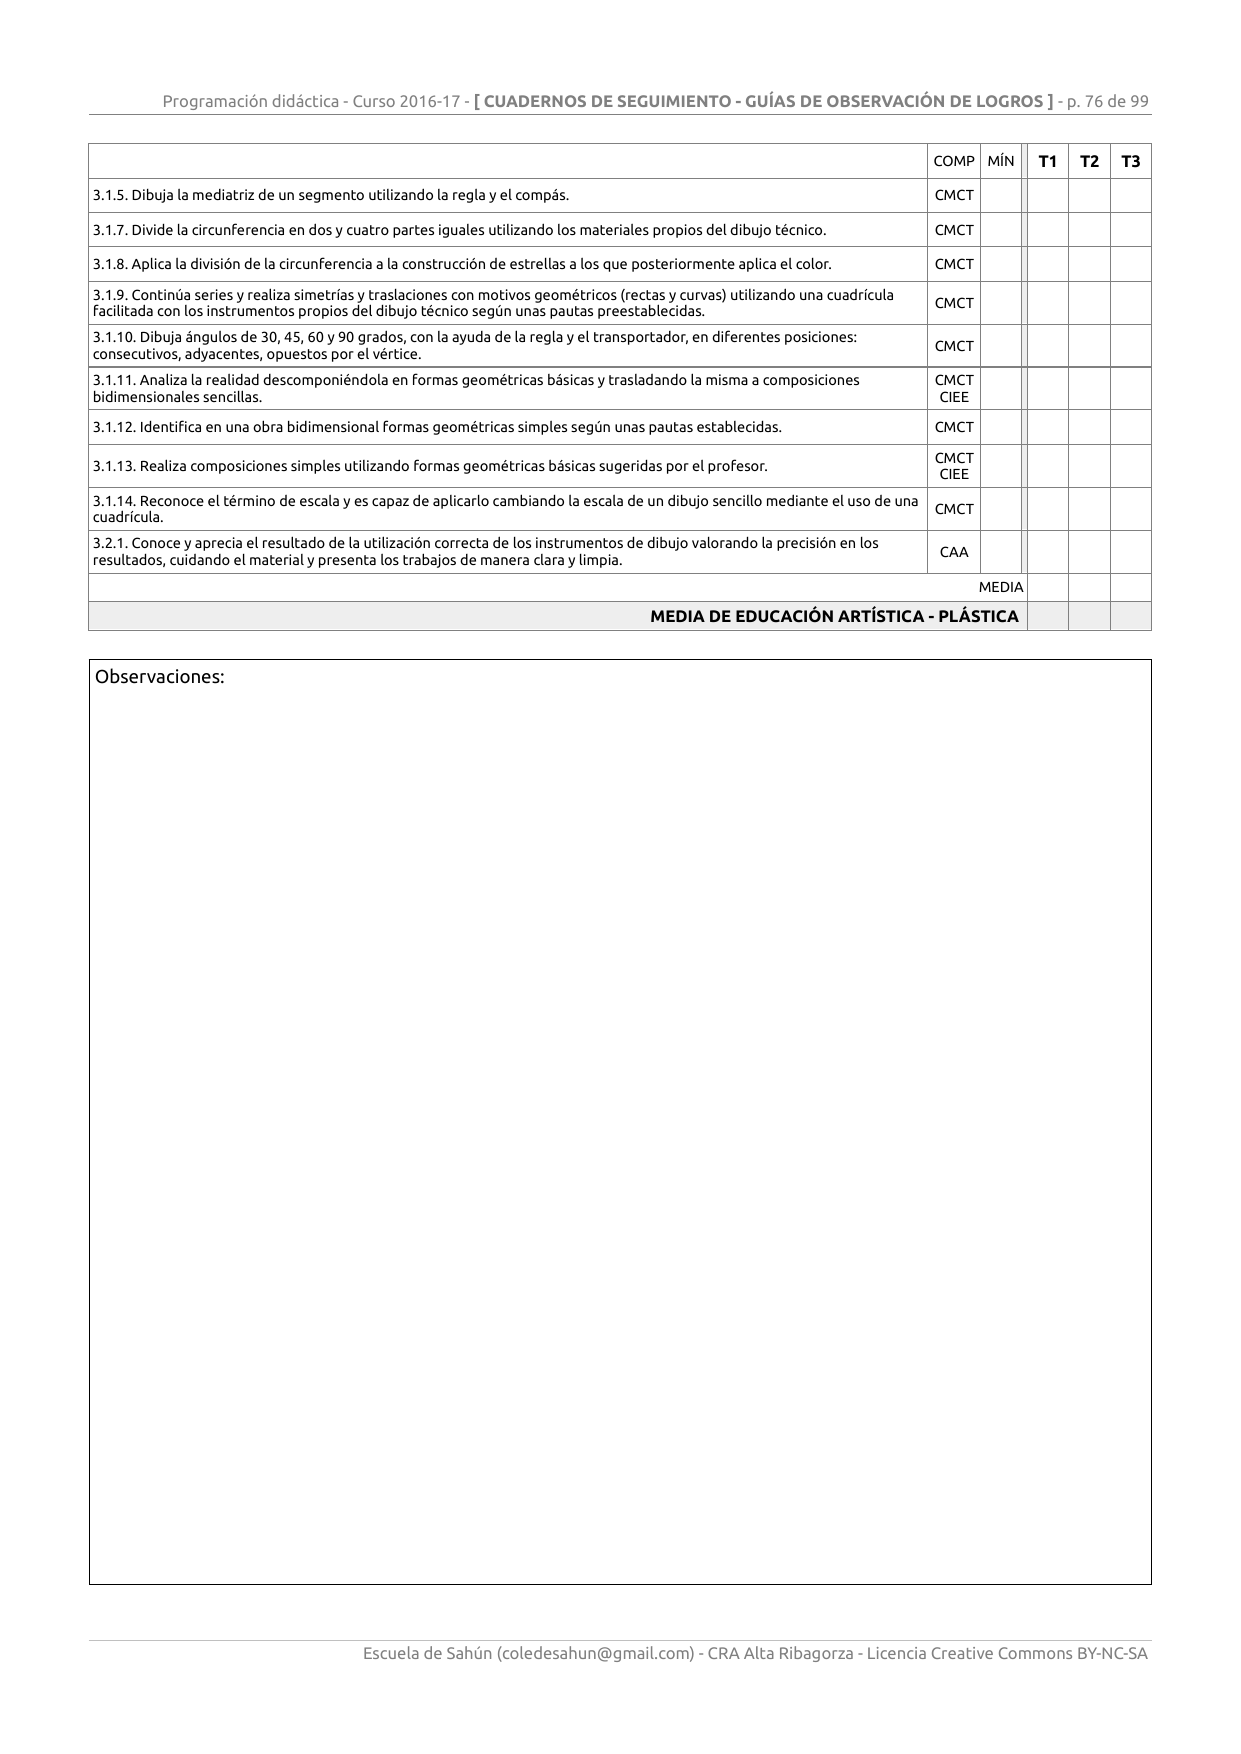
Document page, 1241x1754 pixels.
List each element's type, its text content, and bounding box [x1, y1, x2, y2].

table_cell [981, 531, 1021, 572]
table_cell [981, 488, 1021, 529]
table_cell MEDIA [89, 574, 1027, 601]
table_cell [1028, 531, 1068, 572]
table_cell [1069, 410, 1110, 444]
table_cell [1022, 282, 1027, 323]
table_cell CMCT [928, 247, 980, 281]
table_cell [1069, 445, 1110, 487]
table_cell [1028, 282, 1068, 323]
table_cell [1069, 247, 1110, 281]
table_cell [1069, 531, 1110, 572]
table_cell 3.1.9. Continúa series y realiza simetrías y traslaciones con motivos geométricos (rectas y curvas) utilizando una cuadrícula facilitada con los instrumentos propios del dibujo técnico según unas pautas preestablecidas. [89, 282, 927, 323]
table_cell [981, 179, 1021, 212]
table_cell [1111, 445, 1151, 487]
table_cell CMCT [928, 410, 980, 444]
table_cell [1028, 213, 1068, 246]
table_cell 3.1.13. Realiza composiciones simples utilizando formas geométricas básicas sugeridas por el profesor. [89, 445, 927, 487]
table_cell CMCT [928, 282, 980, 323]
table_cell 3.2.1. Conoce y aprecia el resultado de la utilización correcta de los instrumentos de dibujo valorando la precisión en los resultados, cuidando el material y presenta los trabajos de manera clara y limpia. [89, 531, 927, 572]
table_cell CMCT [928, 179, 980, 212]
table_cell MEDIA DE EDUCACIÓN ARTÍSTICA - PLÁSTICA [89, 602, 1027, 629]
table_cell [1028, 368, 1068, 409]
table_cell [981, 282, 1021, 323]
table_cell CAA [928, 531, 980, 572]
table_cell [1111, 179, 1151, 212]
table_cell 3.1.8. Aplica la división de la circunferencia a la construcción de estrellas a los que posteriormente aplica el color. [89, 247, 927, 281]
table_cell [1069, 282, 1110, 323]
table_cell [1111, 282, 1151, 323]
table_cell [1028, 488, 1068, 529]
table_cell [1028, 445, 1068, 487]
table_cell [1069, 213, 1110, 246]
table_cell [1111, 574, 1151, 601]
table_cell [981, 368, 1021, 409]
table_cell [1111, 213, 1151, 246]
table_cell [1022, 325, 1027, 366]
table_cell [1028, 179, 1068, 212]
table_cell [1111, 368, 1151, 409]
text Observaciones: [90, 660, 1151, 687]
table_cell CMCT CIEE [928, 445, 980, 487]
table_cell [1111, 531, 1151, 572]
table_cell [1069, 368, 1110, 409]
table_cell [981, 325, 1021, 366]
table_cell [1069, 488, 1110, 529]
table_cell [981, 410, 1021, 444]
table_cell [1022, 410, 1027, 444]
table_cell [1028, 602, 1068, 629]
table_cell [1028, 247, 1068, 281]
table_cell 3.1.10. Dibuja ángulos de 30, 45, 60 y 90 grados, con la ayuda de la regla y el transportador, en diferentes posiciones: consecutivos, adyacentes, opuestos por el vértice. [89, 325, 927, 366]
table_cell [1022, 488, 1027, 529]
table_cell [1022, 179, 1027, 212]
table_cell [1111, 247, 1151, 281]
table_header MÍN [981, 144, 1021, 177]
table_header [1022, 144, 1027, 177]
table_cell [1028, 410, 1068, 444]
table_cell 3.1.14. Reconoce el término de escala y es capaz de aplicarlo cambiando la escala de un dibujo sencillo mediante el uso de una cuadrícula. [89, 488, 927, 529]
table_cell CMCT [928, 488, 980, 529]
table_cell CMCT CIEE [928, 368, 980, 409]
table_cell 3.1.12. Identifica en una obra bidimensional formas geométricas simples según unas pautas establecidas. [89, 410, 927, 444]
table_cell [981, 445, 1021, 487]
table_cell [1069, 325, 1110, 366]
table_cell [1069, 179, 1110, 212]
table_cell [1022, 445, 1027, 487]
table_header T2 [1069, 144, 1110, 177]
table_cell [981, 247, 1021, 281]
table_cell [1111, 325, 1151, 366]
table_cell [1022, 531, 1027, 572]
table_cell CMCT [928, 325, 980, 366]
table_cell [1111, 602, 1151, 629]
table_cell [1022, 368, 1027, 409]
table_cell CMCT [928, 213, 980, 246]
table_cell [1022, 213, 1027, 246]
table_header T1 [1028, 144, 1068, 177]
table_cell [1111, 410, 1151, 444]
table_cell 3.1.7. Divide la circunferencia en dos y cuatro partes iguales utilizando los materiales propios del dibujo técnico. [89, 213, 927, 246]
table_cell 3.1.11. Analiza la realidad descomponiéndola en formas geométricas básicas y trasladando la misma a composiciones bidimensionales sencillas. [89, 368, 927, 409]
table_header [89, 144, 927, 177]
table_cell [1028, 574, 1068, 601]
table_cell [1069, 574, 1110, 601]
table_cell [1022, 247, 1027, 281]
table_cell [1028, 325, 1068, 366]
table_cell 3.1.5. Dibuja la mediatriz de un segmento utilizando la regla y el compás. [89, 179, 927, 212]
table_cell [981, 213, 1021, 246]
table_header COMP [928, 144, 980, 177]
table_cell [1069, 602, 1110, 629]
table_header T3 [1111, 144, 1151, 177]
table_cell [1111, 488, 1151, 529]
